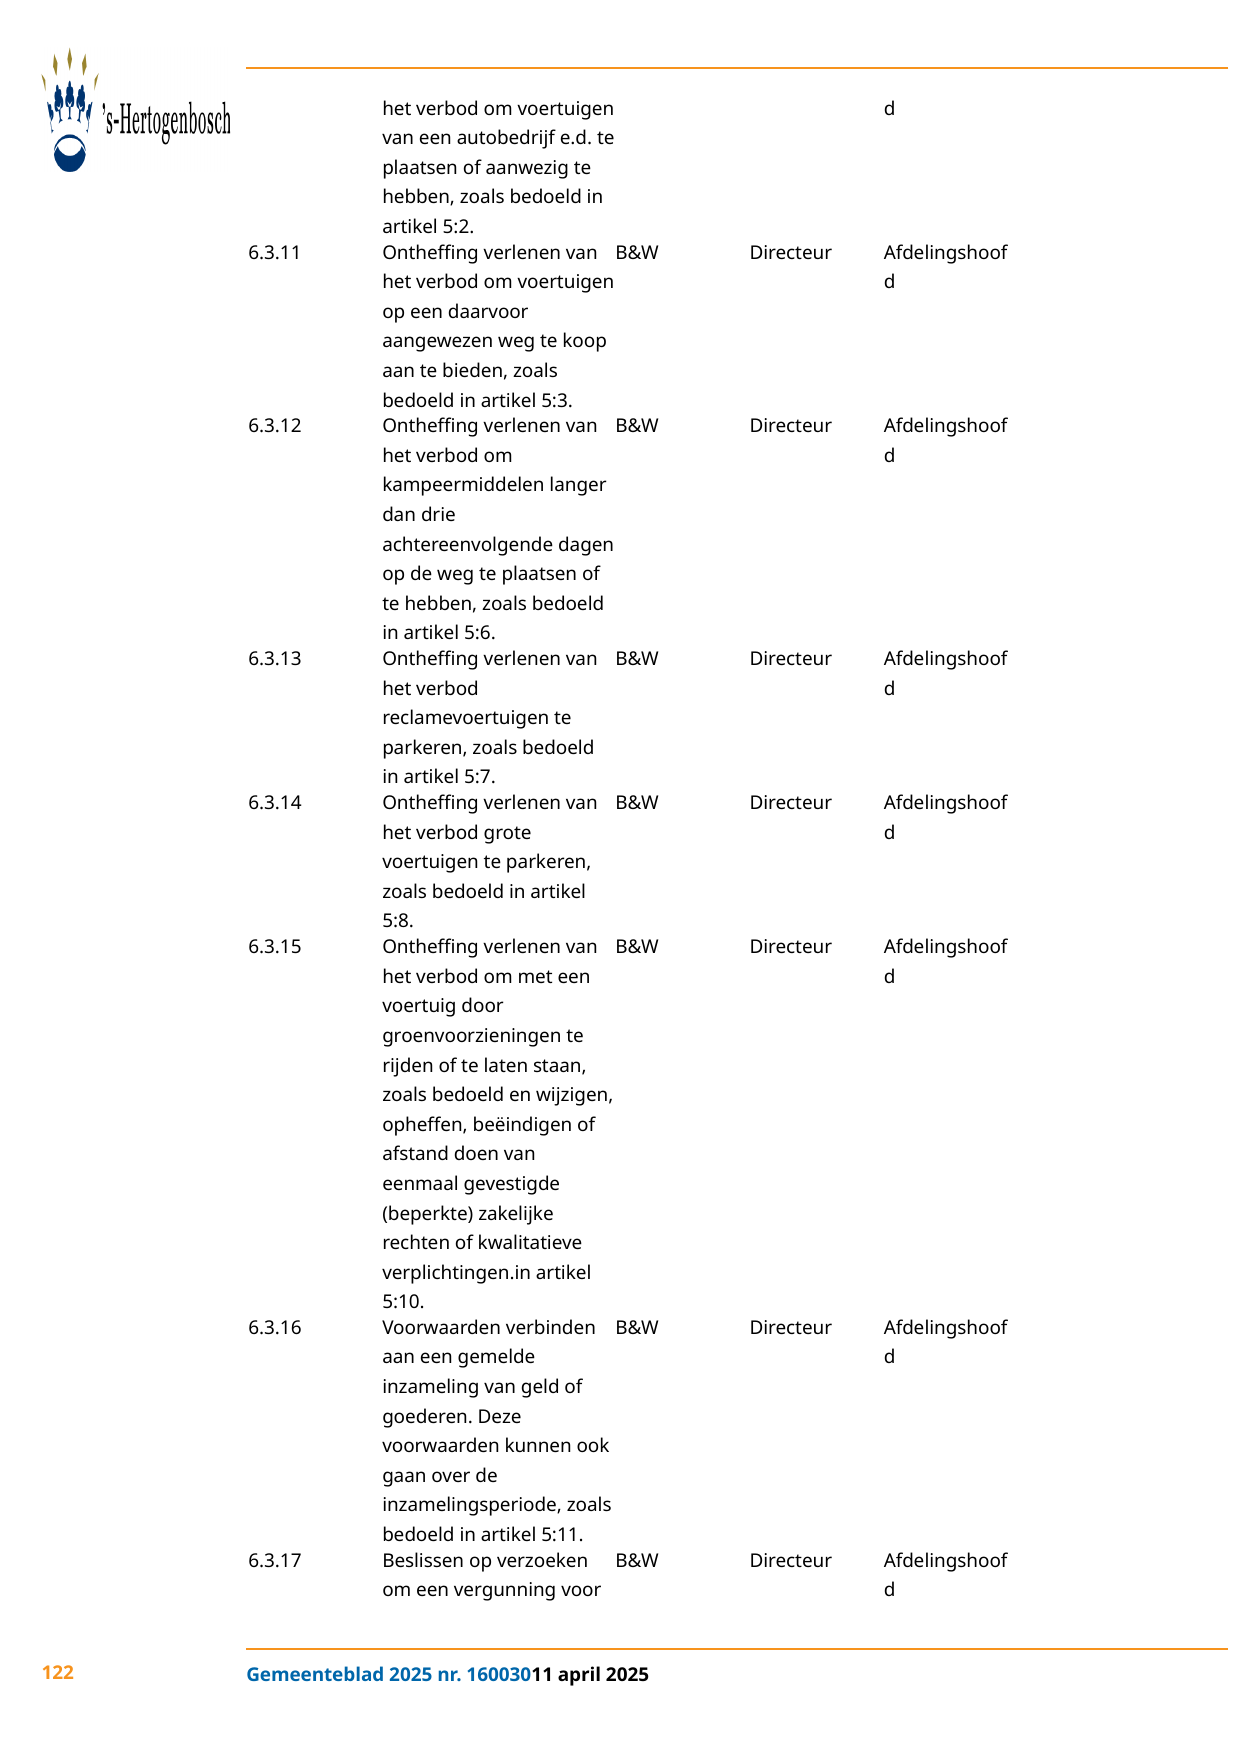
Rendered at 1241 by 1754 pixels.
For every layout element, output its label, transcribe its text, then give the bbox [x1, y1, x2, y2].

table_cell B&W [615, 239, 749, 412]
table_cell Directeur [749, 789, 883, 933]
table_cell [1018, 95, 1152, 239]
table_cell Beslissen op verzoeken om een vergunning voor [382, 1547, 615, 1602]
table_cell [1018, 789, 1152, 933]
table_cell Ontheffing verlenen van het verbod om voertuigen op een daarvoor aangewezen weg te koop aan te bieden, zoals bedoeld in artikel 5:3. [382, 239, 615, 412]
table_cell Ontheffing verlenen van het verbod grote voertuigen te parkeren, zoals bedoeld in artikel 5:8. [382, 789, 615, 933]
table_cell Directeur [749, 1547, 883, 1602]
table_cell Afdelingshoofd [884, 934, 1017, 1314]
table_cell B&W [615, 645, 749, 789]
table_cell [1018, 239, 1152, 412]
table_cell [248, 95, 382, 239]
table_cell 6.3.14 [248, 789, 382, 933]
table_cell B&W [615, 789, 749, 933]
table_cell 6.3.13 [248, 645, 382, 789]
table_cell Afdelingshoofd [884, 1547, 1017, 1602]
picture [41, 47, 231, 172]
table_cell het verbod om voertuigen van een autobedrijf e.d. te plaatsen of aanwezig te hebben, zoals bedoeld in artikel 5:2. [382, 95, 615, 239]
table_cell [1018, 934, 1152, 1314]
table_cell 6.3.17 [248, 1547, 382, 1602]
table_cell [615, 95, 749, 239]
table_cell 6.3.16 [248, 1314, 382, 1547]
table_cell Ontheffing verlenen van het verbod reclamevoertuigen te parkeren, zoals bedoeld in artikel 5:7. [382, 645, 615, 789]
table_cell Afdelingshoofd [884, 1314, 1017, 1547]
table_cell B&W [615, 934, 749, 1314]
table_cell [1018, 1314, 1152, 1547]
table_cell 6.3.11 [248, 239, 382, 412]
table_cell Directeur [749, 1314, 883, 1547]
table_cell B&W [615, 1547, 749, 1602]
table_cell [1018, 413, 1152, 645]
table_cell B&W [615, 413, 749, 645]
table_cell Afdelingshoofd [884, 789, 1017, 933]
table_cell d [884, 95, 1017, 239]
table_cell B&W [615, 1314, 749, 1547]
table_cell Voorwaarden verbinden aan een gemelde inzameling van geld of goederen. Deze voorwaarden kunnen ook gaan over de inzamelingsperiode, zoals bedoeld in artikel 5:11. [382, 1314, 615, 1547]
table_cell Directeur [749, 645, 883, 789]
table_cell 6.3.15 [248, 934, 382, 1314]
table_cell Afdelingshoofd [884, 239, 1017, 412]
table_cell Directeur [749, 934, 883, 1314]
table_cell Ontheffing verlenen van het verbod om kampeermiddelen langer dan drie achtereenvolgende dagen op de weg te plaatsen of te hebben, zoals bedoeld in artikel 5:6. [382, 413, 615, 645]
table_cell Afdelingshoofd [884, 413, 1017, 645]
table_cell Directeur [749, 239, 883, 412]
table_cell [1018, 1547, 1152, 1602]
table_cell Directeur [749, 413, 883, 645]
table_cell [749, 95, 883, 239]
table_cell [1018, 645, 1152, 789]
table_cell 6.3.12 [248, 413, 382, 645]
table_cell Ontheffing verlenen van het verbod om met een voertuig door groenvoorzieningen te rijden of te laten staan, zoals bedoeld en wijzigen, opheffen, beëindigen of afstand doen van eenmaal gevestigde (beperkte) zakelijke rechten of kwalitatieve verplichtingen.in artikel 5:10. [382, 934, 615, 1314]
table_cell Afdelingshoofd [884, 645, 1017, 789]
